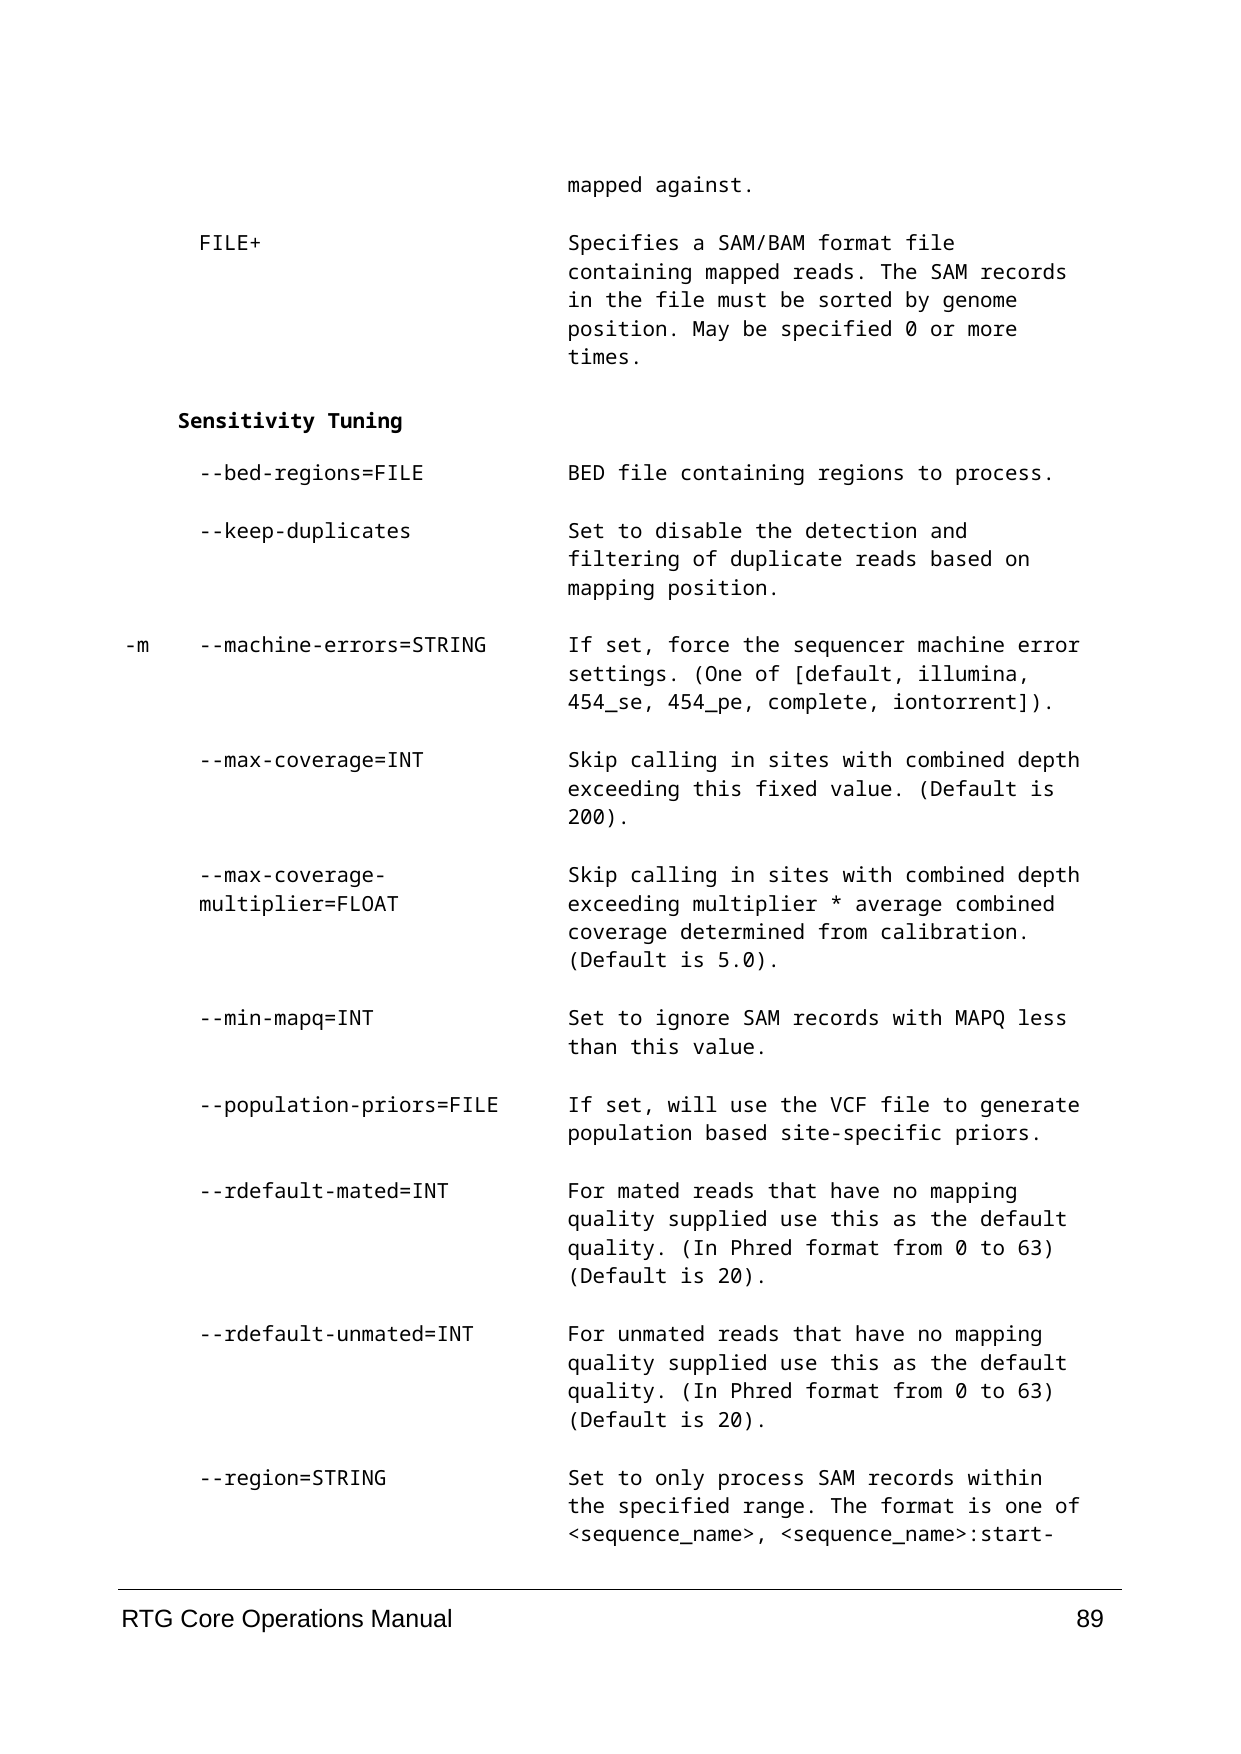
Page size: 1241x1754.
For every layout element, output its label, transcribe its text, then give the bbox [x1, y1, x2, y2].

table_header --bed-regions=FILE [193, 446, 561, 504]
table_cell [118, 1164, 193, 1308]
table_cell If set, force the sequencer machine error settings. (One of [default, illumina, 454_se, 454_pe, complete, iontorrent]). [561, 619, 1093, 734]
table_cell --keep-duplicates [193, 504, 561, 619]
table_cell If set, will use the VCF file to generate population based site-specific priors. [561, 1078, 1093, 1164]
table_cell --max-coverage=INT [193, 734, 561, 848]
table_cell [118, 217, 193, 388]
table_cell --max-coverage-multiplier=FLOAT [193, 849, 561, 992]
table_cell For unmated reads that have no mapping quality supplied use this as the default quality. (In Phred format from 0 to 63) (Default is 20). [561, 1308, 1093, 1451]
table_cell --rdefault-unmated=INT [193, 1308, 561, 1451]
table_cell For mated reads that have no mapping quality supplied use this as the default quality. (In Phred format from 0 to 63) (Default is 20). [561, 1164, 1093, 1308]
table_cell [118, 849, 193, 992]
table_cell [193, 159, 561, 217]
table_cell [118, 159, 193, 217]
table_cell --min-mapq=INT [193, 992, 561, 1078]
table_cell [118, 1308, 193, 1451]
text Sensitivity Tuning [177, 406, 1122, 434]
table_cell --population-priors=FILE [193, 1078, 561, 1164]
table_cell --region=STRING [193, 1451, 561, 1548]
table_header [118, 446, 193, 504]
table_cell [118, 1451, 193, 1548]
table_cell [118, 504, 193, 619]
table_cell [118, 1078, 193, 1164]
table_cell --rdefault-mated=INT [193, 1164, 561, 1308]
table_cell Set to ignore SAM records with MAPQ less than this value. [561, 992, 1093, 1078]
table_cell [118, 734, 193, 848]
table_cell Specifies a SAM/BAM format file containing mapped reads. The SAM records in the file must be sorted by genome position. May be specified 0 or more times. [561, 217, 1093, 388]
table_cell Skip calling in sites with combined depth exceeding multiplier * average combined coverage determined from calibration. (Default is 5.0). [561, 849, 1093, 992]
table_cell Skip calling in sites with combined depth exceeding this fixed value. (Default is 200). [561, 734, 1093, 848]
table_cell FILE+ [193, 217, 561, 388]
table_cell -m [118, 619, 193, 734]
table_cell mapped against. [561, 159, 1093, 217]
table_cell Set to disable the detection and filtering of duplicate reads based on mapping position. [561, 504, 1093, 619]
table_cell [118, 992, 193, 1078]
table_cell --machine-errors=STRING [193, 619, 561, 734]
table_cell Set to only process SAM records within the specified range. The format is one of <sequence_name>, <sequence_name>:start- [561, 1451, 1093, 1548]
table_header BED file containing regions to process. [561, 446, 1093, 504]
